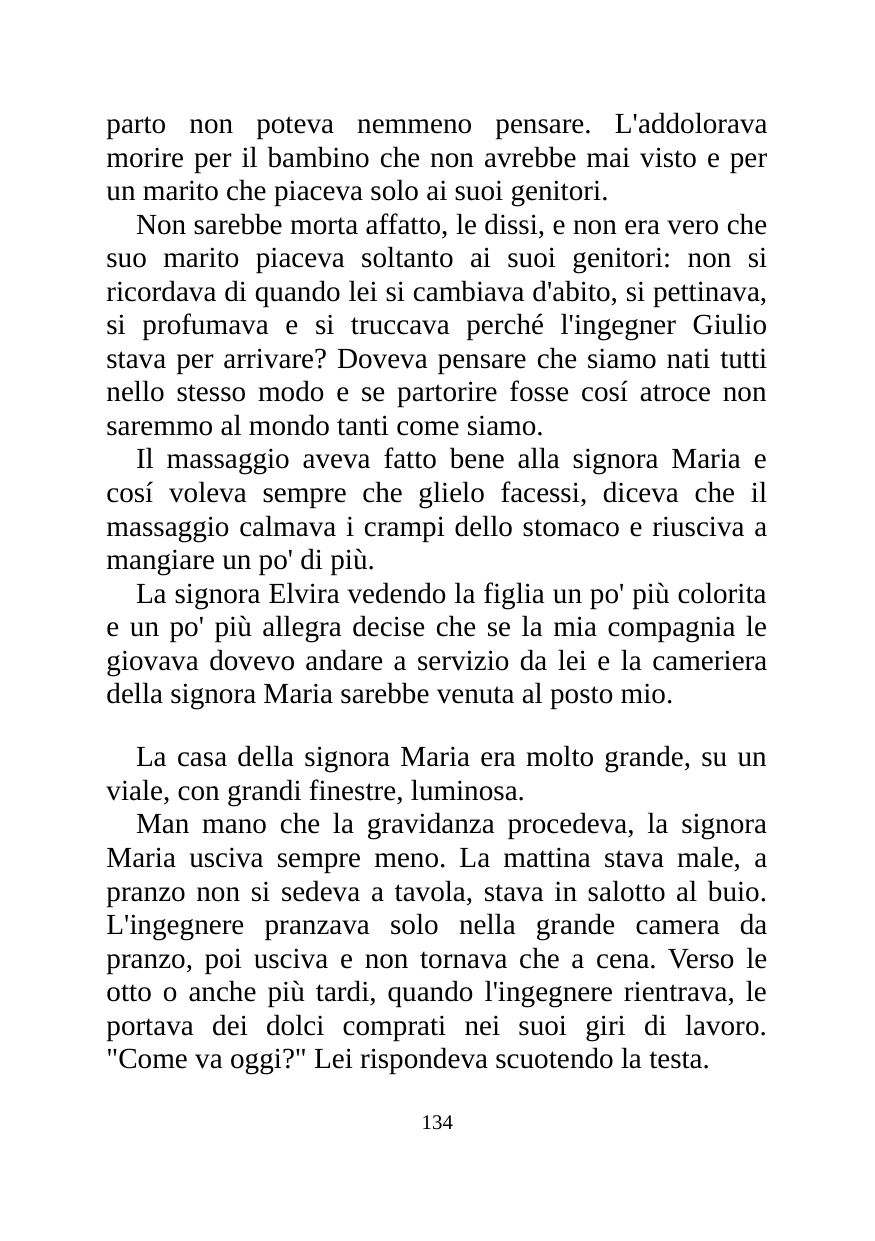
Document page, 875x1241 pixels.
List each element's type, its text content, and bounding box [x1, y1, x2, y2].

text Man mano che la gravidanza procedeva, la signora Maria usciva sempre meno. La mattina stava male, a pranzo non si sedeva a tavola, stava in salotto al buio. L'ingegnere pranzava solo nella grande camera da pranzo, poi usciva e non tornava che a cena. Verso le otto o anche più tardi, quando l'ingegnere rientrava, le portava dei dolci comprati nei suoi giri di lavoro. "Come va oggi?" Lei rispondeva scuotendo la testa. [106, 807, 768, 1075]
text Il massaggio aveva fatto bene alla signora Maria e cosí voleva sempre che glielo facessi, diceva che il massaggio calmava i crampi dello stomaco e riusciva a mangiare un po' di più. [106, 442, 768, 576]
text parto non poteva nemmeno pensare. L'addolorava morire per il bambino che non avrebbe mai visto e per un marito che piaceva solo ai suoi genitori. [106, 106, 768, 207]
text La casa della signora Maria era molto grande, su un viale, con grandi finestre, luminosa. [106, 739, 768, 807]
text La signora Elvira vedendo la figlia un po' più colorita e un po' più allegra decise che se la mia compagnia le giovava dovevo andare a servizio da lei e la cameriera della signora Maria sarebbe venuta al posto mio. [106, 576, 768, 710]
text Non sarebbe morta affatto, le dissi, e non era vero che suo marito piaceva soltanto ai suoi genitori: non si ricordava di quando lei si cambiava d'abito, si pettinava, si profumava e si truccava perché l'ingegner Giulio stava per arrivare? Doveva pensare che siamo nati tutti nello stesso modo e se partorire fosse cosí atroce non saremmo al mondo tanti come siamo. [106, 207, 768, 442]
